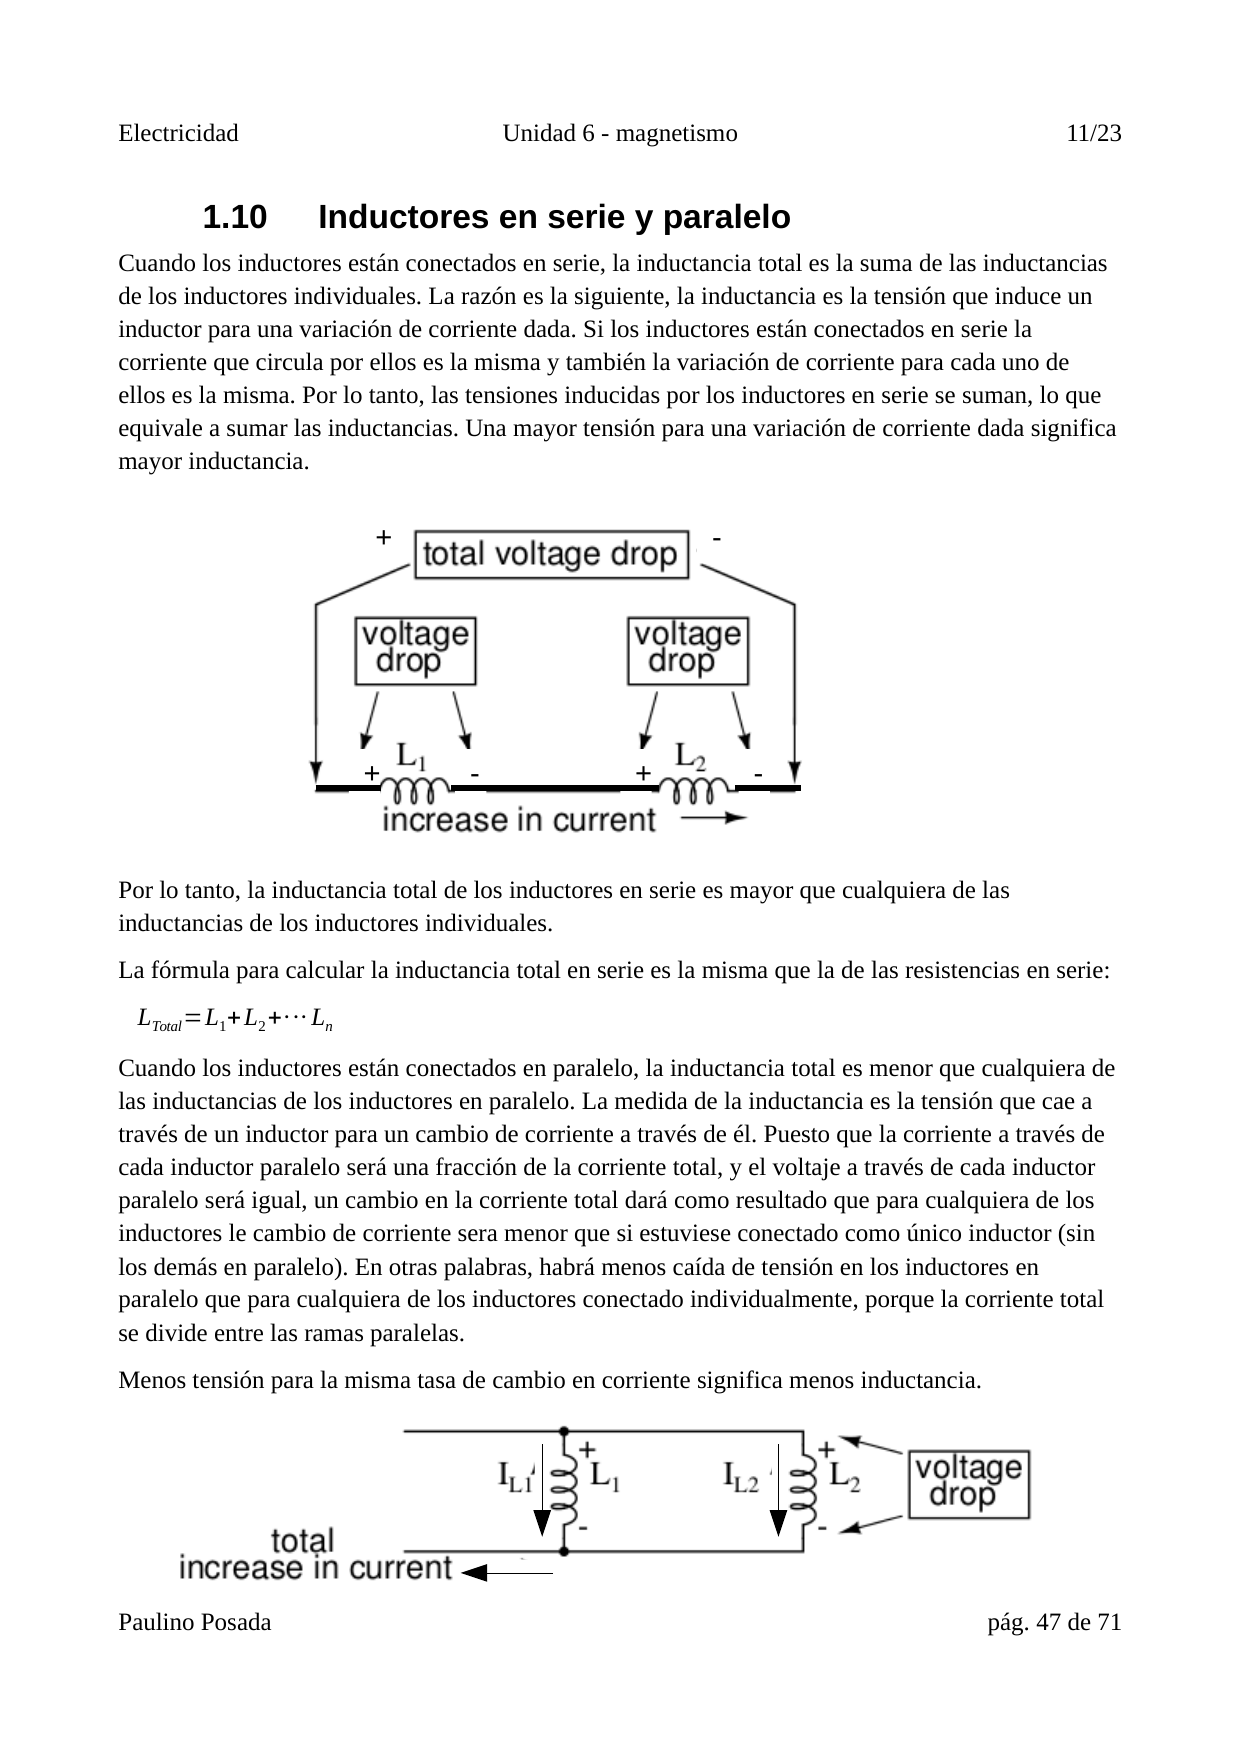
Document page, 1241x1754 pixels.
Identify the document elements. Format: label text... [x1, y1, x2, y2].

subtitle Inductores en serie y paralelo [193, 197, 1122, 236]
text Menos tensión para la misma tasa de cambio en corriente significa menos inductancia. [118, 1365, 1122, 1394]
text Cuando los inductores están conectados en serie, la inductancia total es la suma de las inductancias de los inductores individuales. La razón es la siguiente, la inductancia es la tensión que induce un inductor para una variación de corriente dada. Si los inductores están conectados en serie la corriente que circula por ellos es la misma y también la variación de corriente para cada uno de ellos es la misma. Por lo tanto, las tensiones inducidas por los inductores en serie se suman, lo que equivale a sumar las inductancias. Una mayor tensión para una variación de corriente dada significa mayor inductancia. [118, 248, 1122, 475]
text La fórmula para calcular la inductancia total en serie es la misma que la de las resistencias en serie: [118, 956, 1122, 984]
picture [295, 524, 813, 842]
picture [151, 1406, 1047, 1585]
text Por lo tanto, la inductancia total de los inductores en serie es mayor que cualquiera de las inductancias de los inductores individuales. [118, 875, 1122, 937]
text Cuando los inductores están conectados en paralelo, la inductancia total es menor que cualquiera de las inductancias de los inductores en paralelo. La medida de la inductancia es la tensión que cae a través de un inductor para un cambio de corriente a través de él. Puesto que la corriente a través de cada inductor paralelo será una fracción de la corriente total, y el voltaje a través de cada inductor paralelo será igual, un cambio en la corriente total dará como resultado que para cualquiera de los inductores le cambio de corriente sera menor que si estuviese conectado como único inductor (sin los demás en paralelo). En otras palabras, habrá menos caída de tensión en los inductores en paralelo que para cualquiera de los inductores conectado individualmente, porque la corriente total se divide entre las ramas paralelas. [118, 1053, 1122, 1346]
